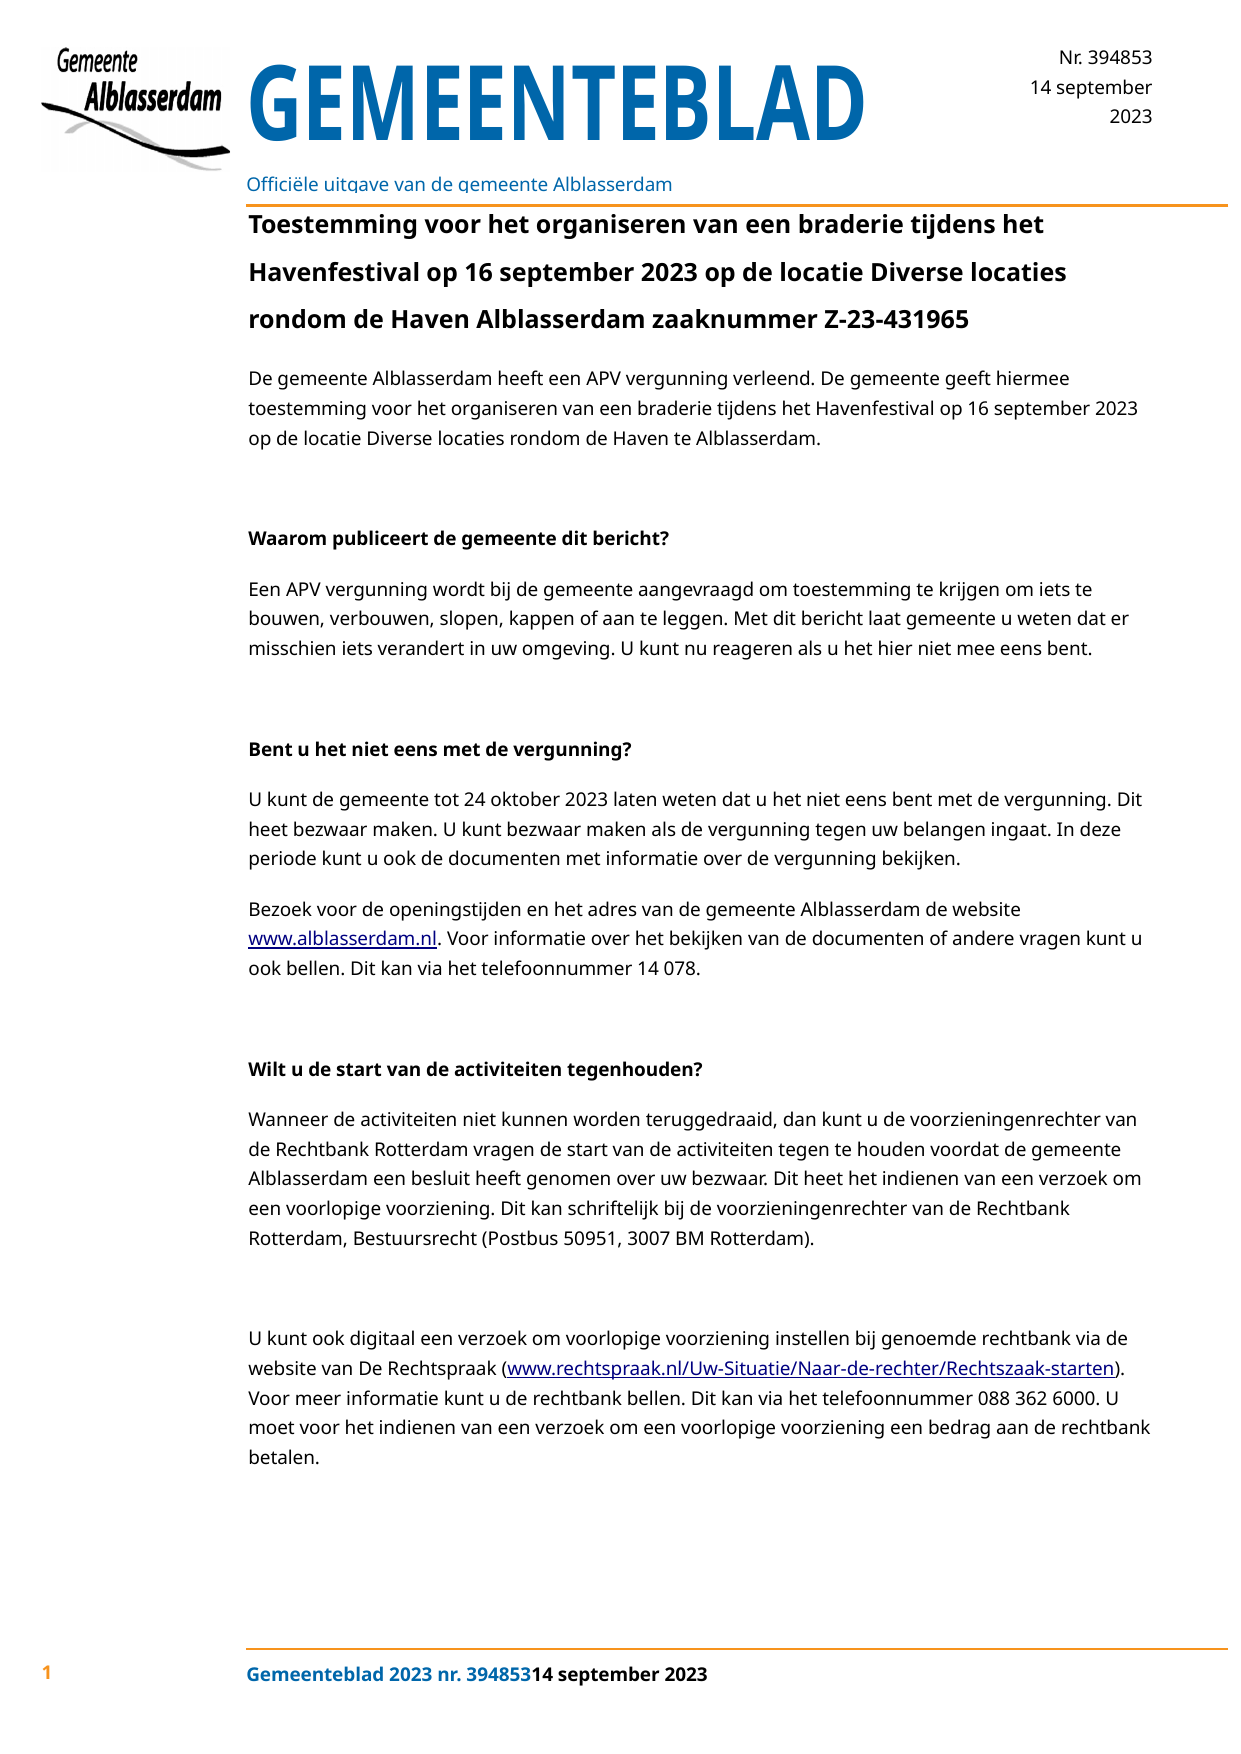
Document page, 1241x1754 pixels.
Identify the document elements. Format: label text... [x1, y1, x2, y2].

text De gemeente Alblasserdam heeft een APV vergunning verleend. De gemeente geeft hiermee toestemming voor het organiseren van een braderie tijdens het Havenfestival op 16 september 2023 op de locatie Diverse locaties rondom de Haven te Alblasserdam. [248, 366, 1152, 450]
text Wanneer de activiteiten niet kunnen worden teruggedraaid, dan kunt u de voorzieningenrechter van de Rechtbank Rotterdam vragen de start van de activiteiten tegen te houden voordat de gemeente Alblasserdam een besluit heeft genomen over uw bezwaar. Dit heet het indienen van een verzoek om een voorlopige voorziening. Dit kan schriftelijk bij de voorzieningenrechter van de Rechtbank Rotterdam, Bestuursrecht (Postbus 50951, 3007 BM Rotterdam). [248, 1106, 1152, 1250]
text U kunt ook digitaal een verzoek om voorlopige voorziening instellen bij genoemde rechtbank via de website van De Rechtspraak (www.rechtspraak.nl/Uw-Situatie/Naar-de-rechter/Rechtszaak-starten). Voor meer informatie kunt u de rechtbank bellen. Dit kan via het telefoonnummer 088 362 6000. U moet voor het indienen van een verzoek om een voorlopige voorziening een bedrag aan de rechtbank betalen. [248, 1326, 1152, 1469]
text Een APV vergunning wordt bij de gemeente aangevraagd om toestemming te krijgen om iets te bouwen, verbouwen, slopen, kappen of aan te leggen. Met dit bericht laat gemeente u weten dat er misschien iets verandert in uw omgeving. U kunt nu reageren als u het hier niet mee eens bent. [248, 576, 1152, 661]
text Bezoek voor de openingstijden en het adres van de gemeente Alblasserdam de website www.alblasserdam.nl. Voor informatie over het bekijken van de documenten of andere vragen kunt u ook bellen. Dit kan via het telefoonnummer 14 078. [248, 896, 1152, 981]
text U kunt de gemeente tot 24 oktober 2023 laten weten dat u het niet eens bent met de vergunning. Dit heet bezwaar maken. U kunt bezwaar maken als de vergunning tegen uw belangen ingaat. In deze periode kunt u ook de documenten met informatie over de vergunning bekijken. [248, 786, 1152, 871]
picture [41, 47, 231, 172]
text Bent u het niet eens met de vergunning? [248, 736, 1152, 762]
text Waarom publiceert de gemeente dit bericht? [248, 526, 1152, 551]
text Wilt u de start van de activiteiten tegenhouden? [248, 1056, 1152, 1082]
text Toestemming voor het organiseren van een braderie tijdens het Havenfestival op 16 september 2023 op de locatie Diverse locaties rondom de Haven Alblasserdam zaaknummer Z-23-431965 [248, 207, 1152, 336]
